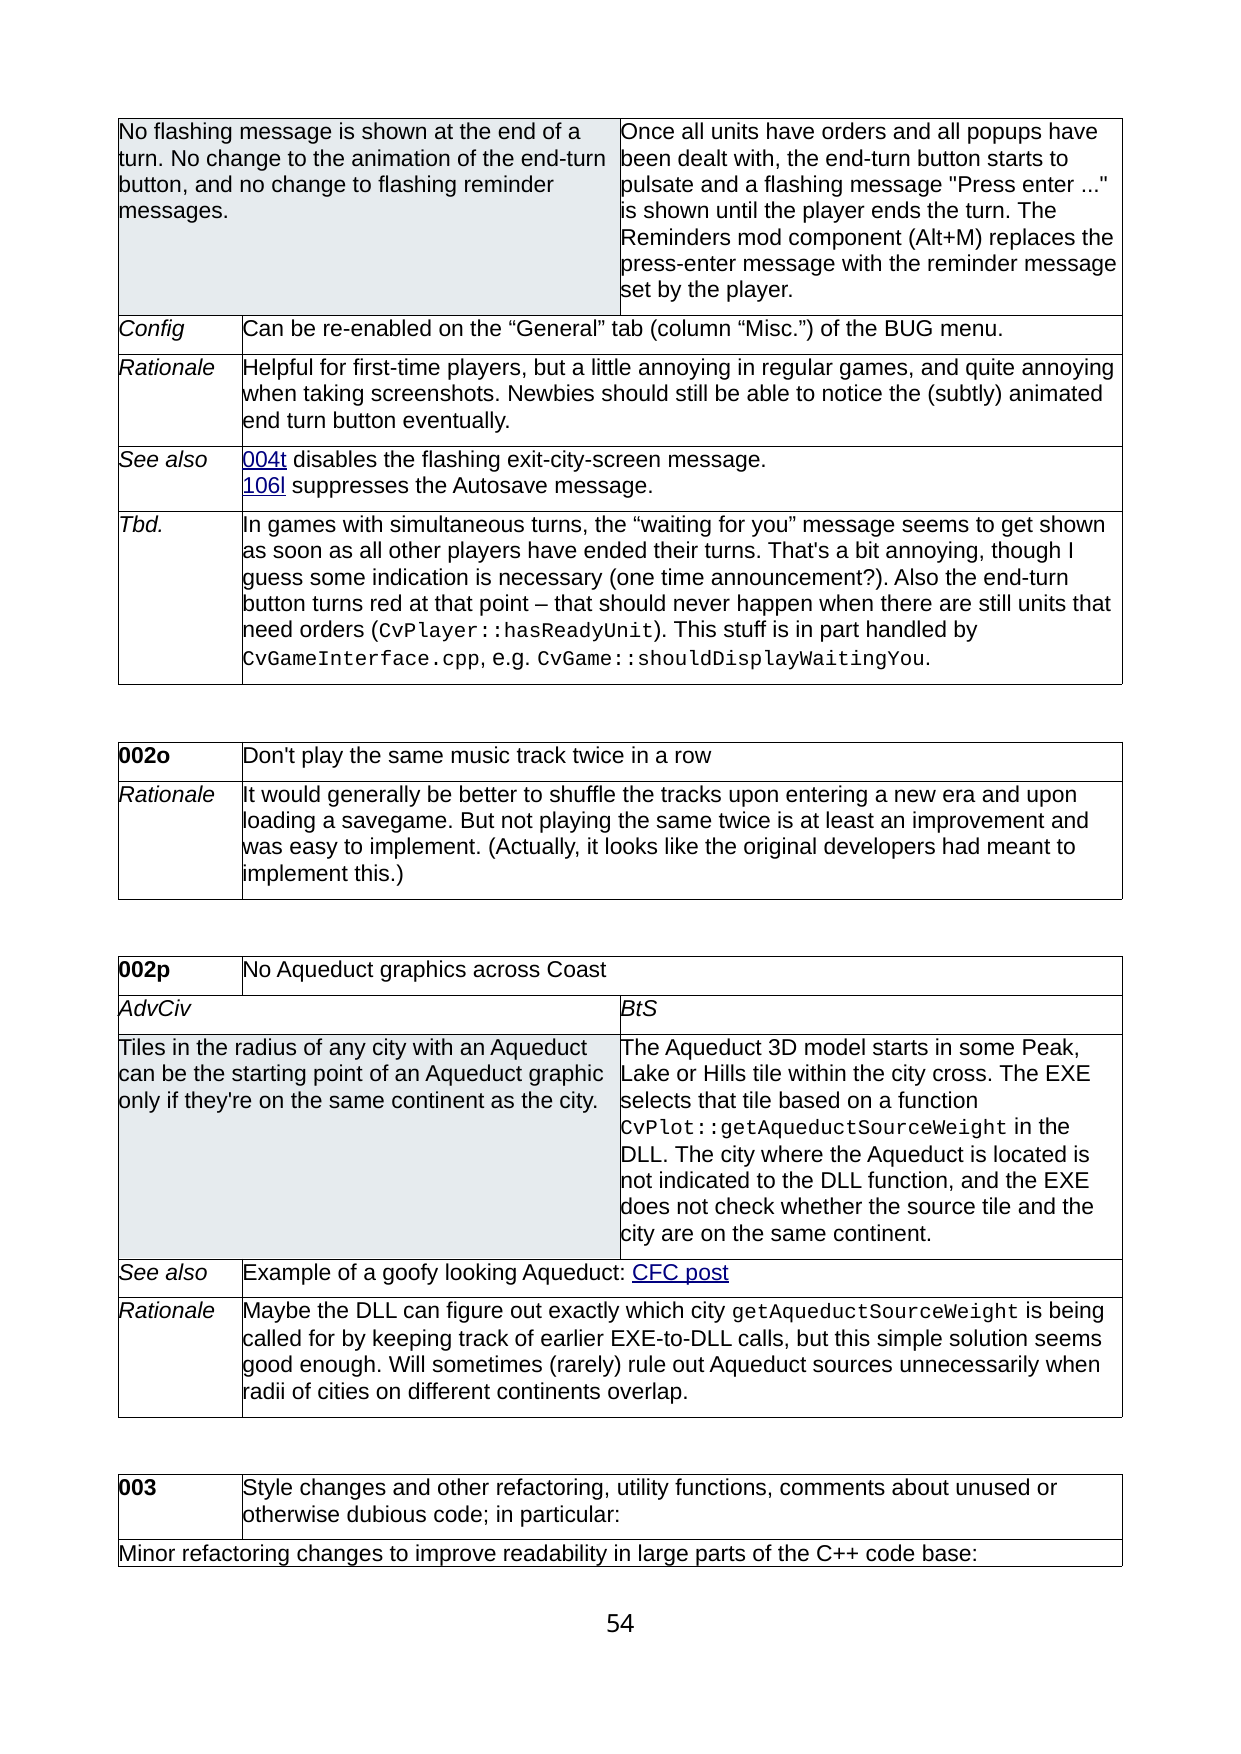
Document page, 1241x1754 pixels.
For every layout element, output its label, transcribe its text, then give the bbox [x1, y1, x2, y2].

table_header Don't play the same music track twice in a row [243, 743, 1122, 781]
table_header 002p [119, 957, 242, 995]
table_header Style changes and other refactoring, utility functions, comments about unused or otherwise dubious code; in particular: [243, 1475, 1122, 1539]
table_cell BtS [621, 996, 1122, 1034]
table_cell Rationale [119, 355, 242, 446]
table_cell The Aqueduct 3D model starts in some Peak, Lake or Hills tile within the city cross. The EXE selects that tile based on a function CvPlot::getAqueductSourceWeight in the DLL. The city where the Aqueduct is located is not indicated to the DLL function, and the EXE does not check whether the source tile and the city are on the same continent. [621, 1035, 1122, 1258]
table_cell Minor refactoring changes to improve readability in large parts of the C++ code base: [119, 1540, 1122, 1566]
table_cell Can be re-enabled on the “General” tab (column “Misc.”) of the BUG menu. [243, 316, 1122, 354]
table_cell Helpful for first-time players, but a little annoying in regular games, and quite annoying when taking screenshots. Newbies should still be able to notice the (subtly) animated end turn button eventually. [243, 355, 1122, 446]
table_cell In games with simultaneous turns, the “waiting for you” message seems to get shown as soon as all other players have ended their turns. That's a bit annoying, though I guess some indication is necessary (one time announcement?). Also the end-turn button turns red at that point – that should never happen when there are still units that need orders (CvPlayer::hasReadyUnit). This stuff is in part handled by CvGameInterface.cpp, e.g. CvGame::shouldDisplayWaitingYou. [243, 512, 1122, 684]
table_cell Example of a goofy looking Aqueduct: CFC post [243, 1260, 1122, 1297]
table_cell Tiles in the radius of any city with an Aqueduct can be the starting point of an Aqueduct graphic only if they're on the same continent as the city. [119, 1035, 620, 1258]
table_cell See also [119, 447, 242, 511]
table_cell It would generally be better to shuffle the tracks upon entering a new era and upon loading a savegame. But not playing the same twice is at least an improvement and was easy to implement. (Actually, it looks like the original developers had meant to implement this.) [243, 782, 1122, 898]
table_cell No flashing message is shown at the end of a turn. No change to the animation of the end-turn button, and no change to flashing reminder messages. [119, 119, 620, 315]
table_cell Tbd. [119, 512, 242, 684]
table_cell Rationale [119, 782, 242, 898]
table_header 003 [119, 1475, 242, 1539]
table_cell AdvCiv [119, 996, 620, 1034]
table_cell Config [119, 316, 242, 354]
table_cell See also [119, 1260, 242, 1297]
table_header 002o [119, 743, 242, 781]
table_cell Rationale [119, 1298, 242, 1417]
table_header No Aqueduct graphics across Coast [243, 957, 1122, 995]
table_cell Once all units have orders and all popups have been dealt with, the end-turn button starts to pulsate and a flashing message "Press enter ..." is shown until the player ends the turn. The Reminders mod component (Alt+M) replaces the press-enter message with the reminder message set by the player. [621, 119, 1122, 315]
table_cell 004t disables the flashing exit-city-screen message. 106l suppresses the Autosave message. [243, 447, 1122, 511]
table_cell Maybe the DLL can figure out exactly which city getAqueductSourceWeight is being called for by keeping track of earlier EXE-to-DLL calls, but this simple solution seems good enough. Will sometimes (rarely) rule out Aqueduct sources unnecessarily when radii of cities on different continents overlap. [243, 1298, 1122, 1417]
